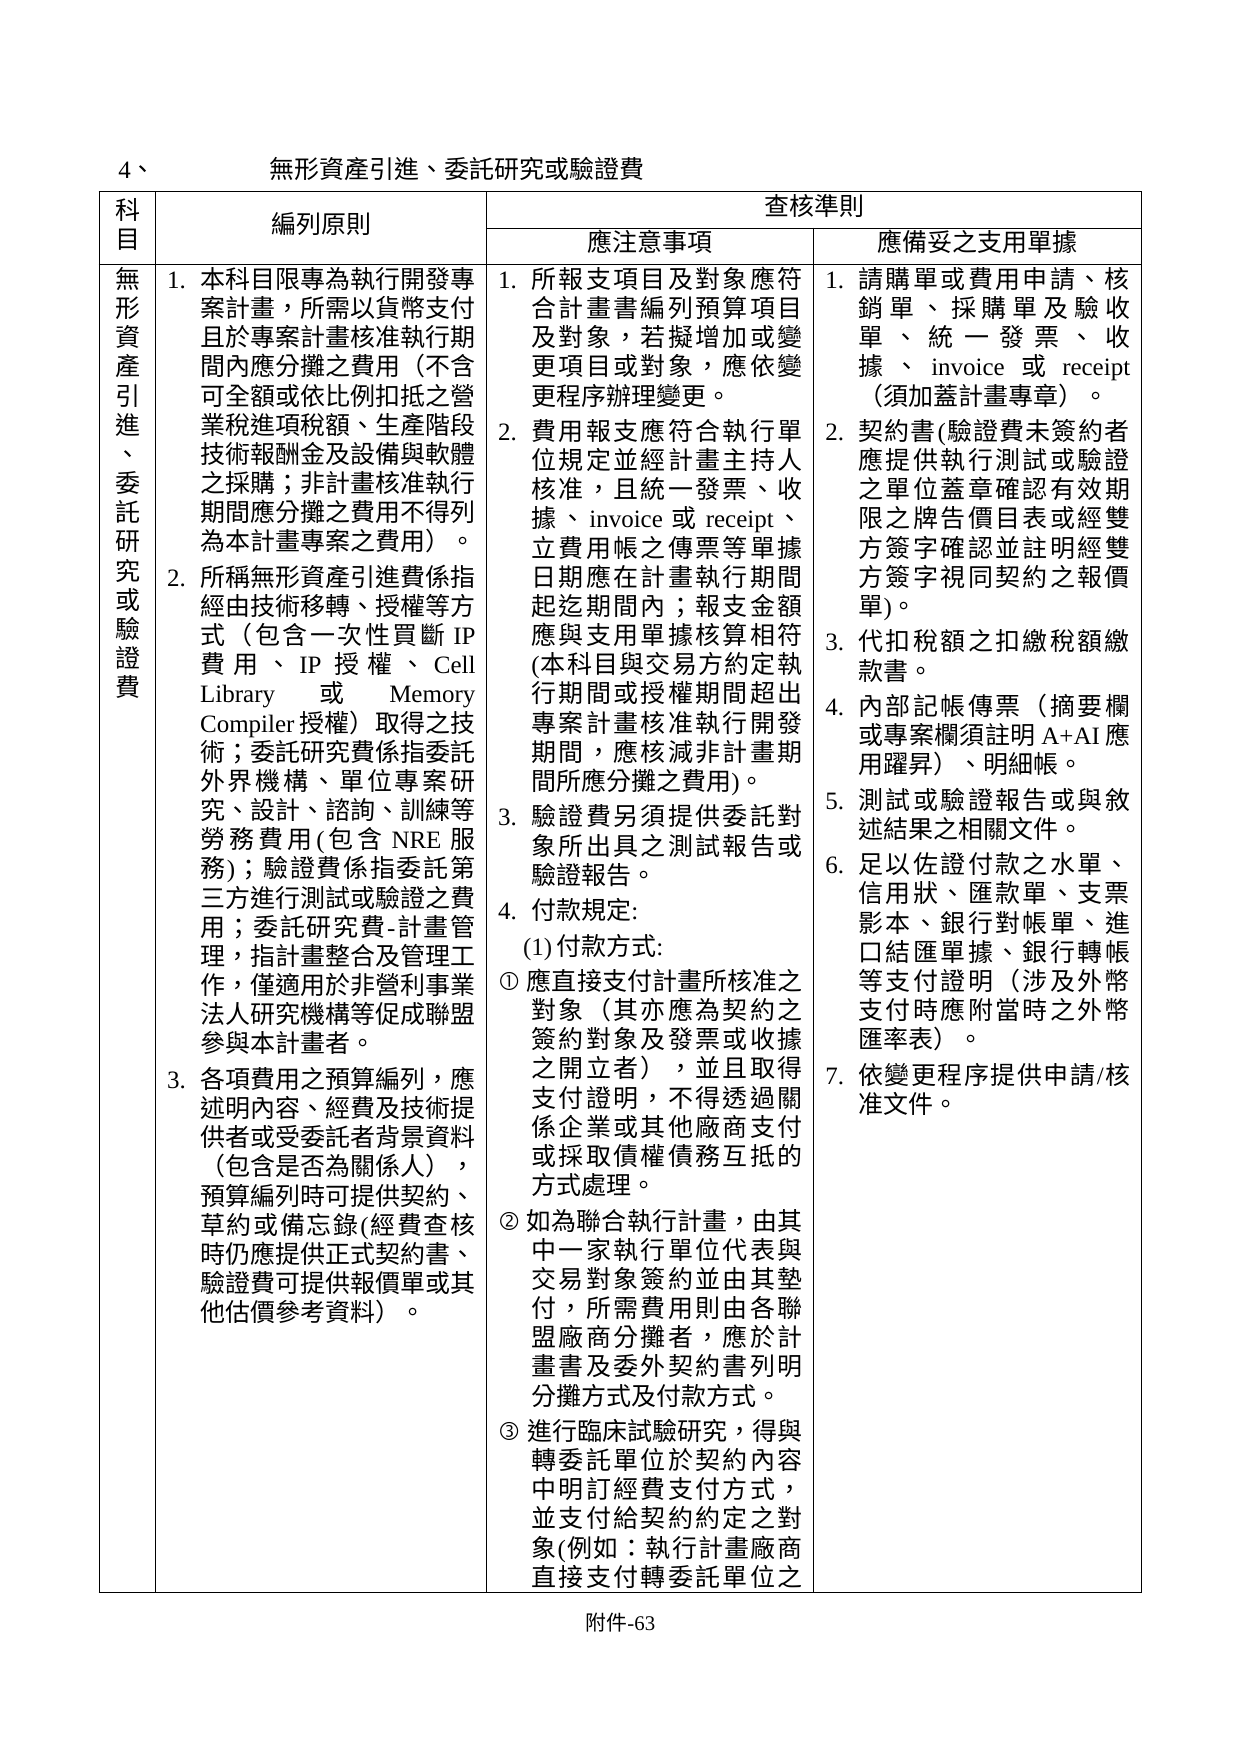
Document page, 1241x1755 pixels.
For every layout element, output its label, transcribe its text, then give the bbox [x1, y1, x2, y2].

table_header 編列原則 [156, 192, 486, 264]
table_header 查核準則 [487, 192, 1141, 227]
table_cell 無形資產引進、委託研究或驗證費 [100, 265, 155, 1592]
table_cell 請購單或費用申請、核銷單、採購單及驗收單、統一發票、收據、invoice或receipt（須加蓋計畫專章）。 契約書(驗證費未簽約者應提供執行測試或驗證之單位蓋章確認有效期限之牌告價目表或經雙方簽字確認並註明經雙方簽字視同契約之報價單)。 代扣稅額之扣繳稅額繳款書。 內部記帳傳票（摘要欄或專案欄須註明A+AI應用躍昇）、明細帳。 測試或驗證報告或與敘述結果之相關文件。 足以佐證付款之水單、信用狀、匯款單、支票影本、銀行對帳單、進口結匯單據、銀行轉帳等支付證明（涉及外幣支付時應附當時之外幣匯率表）。 依變更程序提供申請/核准文件。 [814, 265, 1141, 1592]
table_cell 應注意事項 [487, 229, 813, 264]
table_cell 所報支項目及對象應符合計畫書編列預算項目及對象，若擬增加或變更項目或對象，應依變更程序辦理變更。 費用報支應符合執行單位規定並經計畫主持人核准，且統一發票、收據、invoice或receipt、立費用帳之傳票等單據日期應在計畫執行期間起迄期間內；報支金額應與支用單據核算相符(本科目與交易方約定執行期間或授權期間超出專案計畫核准執行開發期間，應核減非計畫期間所應分攤之費用)。 驗證費另須提供委託對象所出具之測試報告或驗證報告。 付款規定: 付款方式:  應直接支付計畫所核准之對象（其亦應為契約之簽約對象及發票或收據之開立者），並且取得支付證明，不得透過關係企業或其他廠商支付或採取債權債務互抵的方式處理。  如為聯合執行計畫，由其中一家執行單位代表與交易對象簽約並由其墊付，所需費用則由各聯盟廠商分攤者，應於計畫書及委外契約書列明分攤方式及付款方式。  進行臨床試驗研究，得與轉委託單位於契約內容中明訂經費支付方式，並支付給契約約定之對象(例如：執行計畫廠商直接支付轉委託單位之 [487, 265, 813, 1592]
table_cell 本科目限專為執行開發專案計畫，所需以貨幣支付且於專案計畫核准執行期間內應分攤之費用（不含可全額或依比例扣抵之營業稅進項稅額、生產階段技術報酬金及設備與軟體之採購；非計畫核准執行期間應分攤之費用不得列為本計畫專案之費用）。 所稱無形資產引進費係指經由技術移轉、授權等方式（包含一次性買斷IP費用、IP授權、Cell Library或Memory Compiler授權）取得之技術；委託研究費係指委託外界機構、單位專案研究、設計、諮詢、訓練等勞務費用(包含NRE服務)；驗證費係指委託第三方進行測試或驗證之費用；委託研究費-計畫管理，指計畫整合及管理工作，僅適用於非營利事業法人研究機構等促成聯盟參與本計畫者。 各項費用之預算編列，應述明內容、經費及技術提供者或受委託者背景資料（包含是否為關係人），預算編列時可提供契約、草約或備忘錄(經費查核時仍應提供正式契約書、驗證費可提供報價單或其他估價參考資料）。 [156, 265, 486, 1592]
table_header 科目 [100, 192, 155, 264]
list 無形資產引進、委託研究或驗證費 [118, 156, 1122, 185]
table_cell 應備妥之支用單據 [814, 229, 1141, 264]
